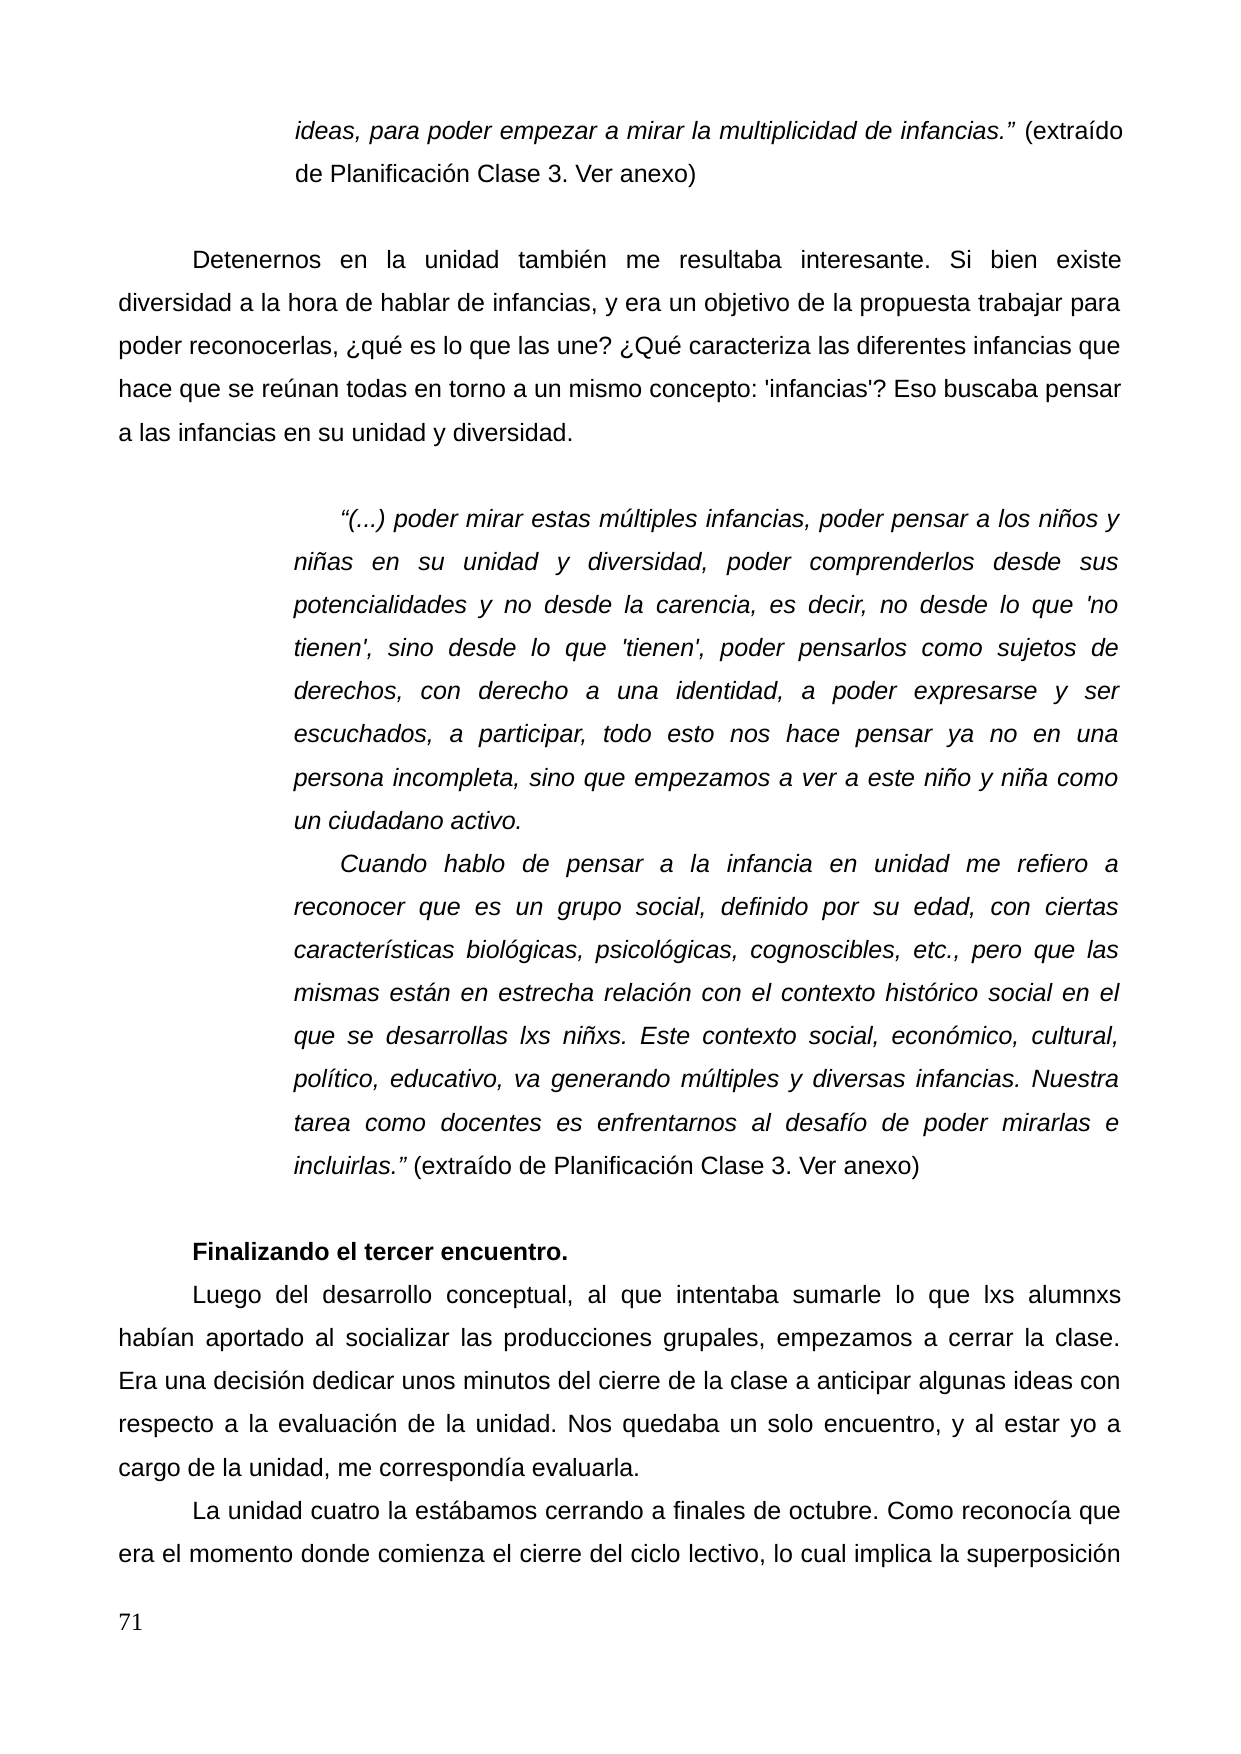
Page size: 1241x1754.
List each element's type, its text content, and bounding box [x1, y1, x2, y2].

text Luego del desarrollo conceptual, al que intentaba sumarle lo que lxs alumnxs habían aportado al socializar las producciones grupales, empezamos a cerrar la clase. Era una decisión dedicar unos minutos del cierre de la clase a anticipar algunas ideas con respecto a la evaluación de la unidad. Nos quedaba un solo encuentro, y al estar yo a cargo de la unidad, me correspondía evaluarla. [118, 1280, 1123, 1481]
text “(...) poder mirar estas múltiples infancias, poder pensar a los niños y niñas en su unidad y diversidad, poder comprenderlos desde sus potencialidades y no desde la carencia, es decir, no desde lo que 'no tienen', sino desde lo que 'tienen', poder pensarlos como sujetos de derechos, con derecho a una identidad, a poder expresarse y ser escuchados, a participar, todo esto nos hace pensar ya no en una persona incompleta, sino que empezamos a ver a este niño y niña como un ciudadano activo. [293, 504, 1123, 834]
text La unidad cuatro la estábamos cerrando a finales de octubre. Como reconocía que era el momento donde comienza el cierre del ciclo lectivo, lo cual implica la superposición [118, 1496, 1123, 1567]
text Cuando hablo de pensar a la infancia en unidad me refiero a reconocer que es un grupo social, definido por su edad, con ciertas características biológicas, psicológicas, cognoscibles, etc., pero que las mismas están en estrecha relación con el contexto histórico social en el que se desarrollas lxs niñxs. Este contexto social, económico, cultural, político, educativo, va generando múltiples y diversas infancias. Nuestra tarea como docentes es enfrentarnos al desafío de poder mirarlas e incluirlas.” (extraído de Planificación Clase 3. Ver anexo) [293, 849, 1123, 1179]
text Detenernos en la unidad también me resultaba interesante. Si bien existe diversidad a la hora de hablar de infancias, y era un objetivo de la propuesta trabajar para poder reconocerlas, ¿qué es lo que las une? ¿Qué caracteriza las diferentes infancias que hace que se reúnan todas en torno a un mismo concepto: 'infancias'? Eso buscaba pensar a las infancias en su unidad y diversidad. [118, 245, 1123, 446]
text ideas, para poder empezar a mirar la multiplicidad de infancias.” (extraído de Planificación Clase 3. Ver anexo) [295, 116, 1123, 187]
text Finalizando el tercer encuentro. [118, 1237, 1123, 1266]
